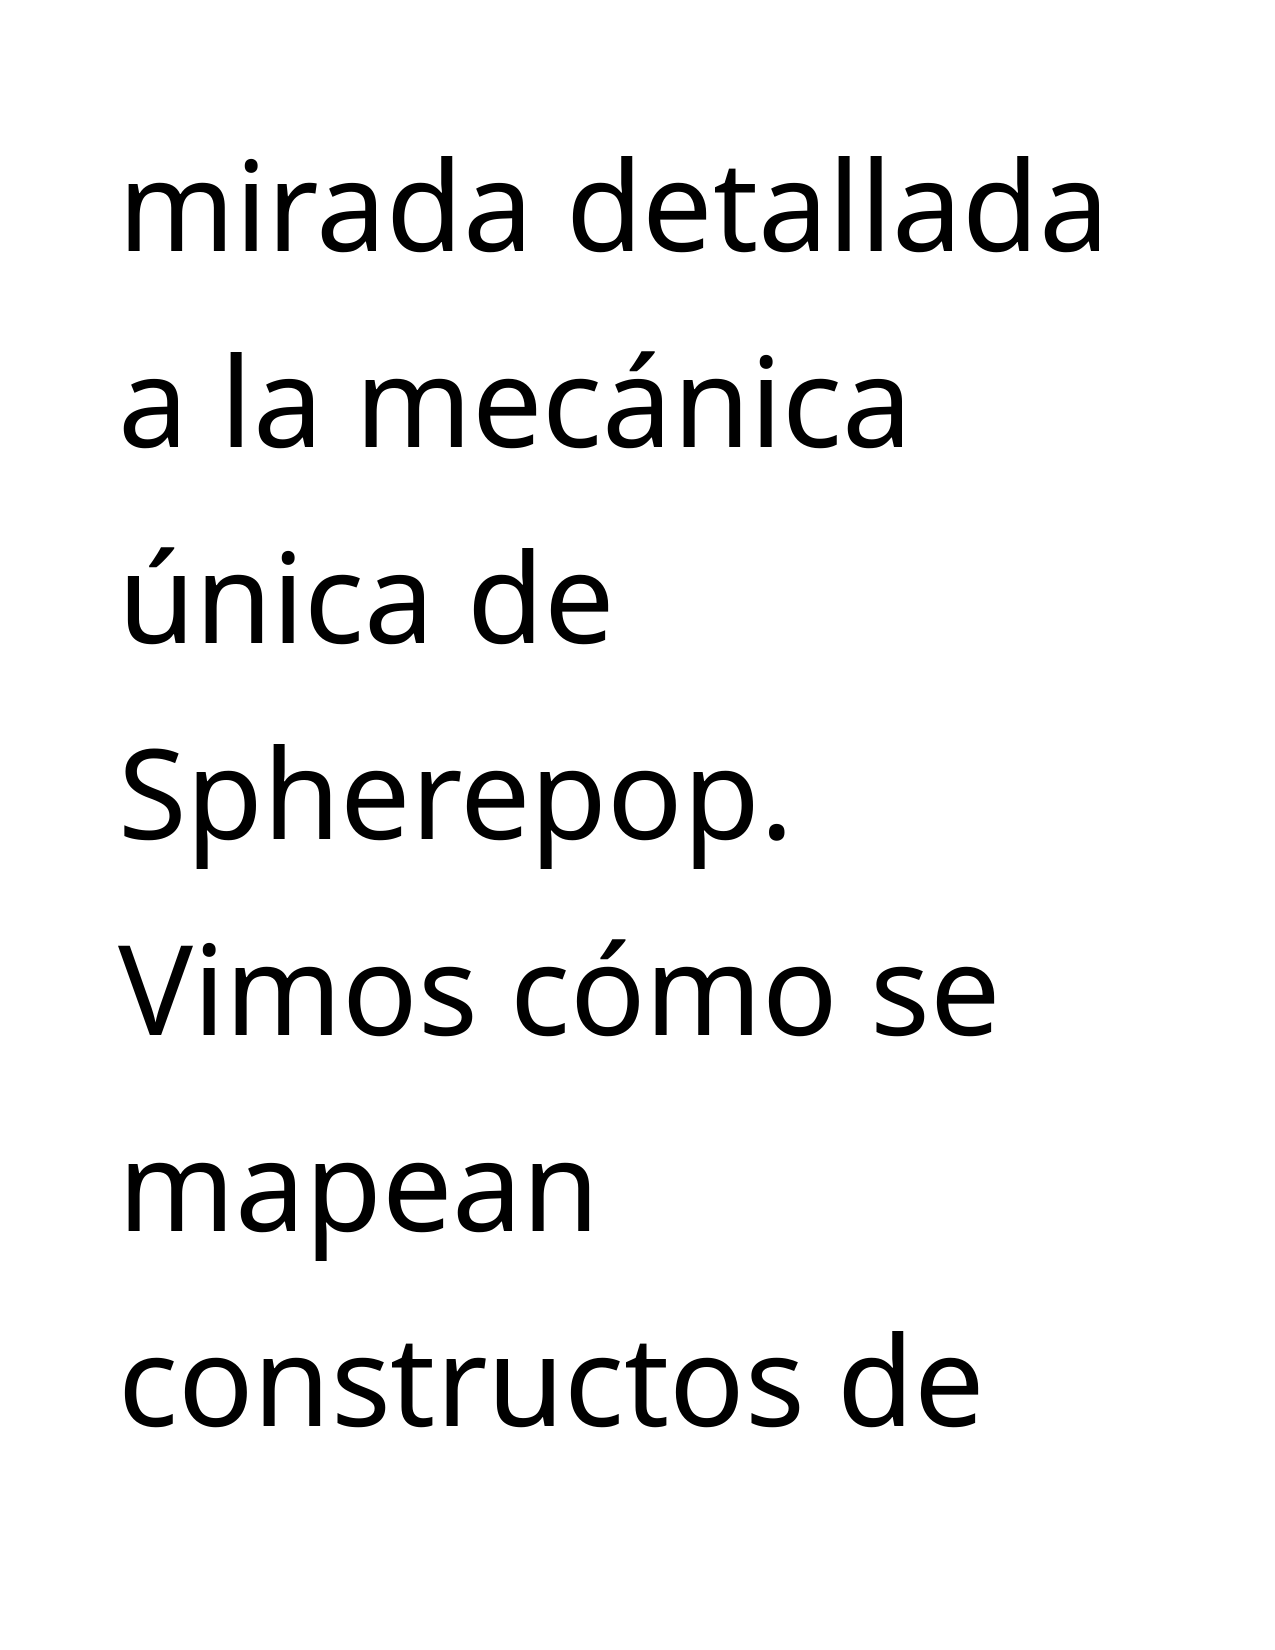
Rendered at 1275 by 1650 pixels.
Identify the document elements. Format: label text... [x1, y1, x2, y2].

text mirada detallada a la mecánica única de Spherepop. Vimos cómo se mapean constructos de [118, 118, 1157, 1463]
